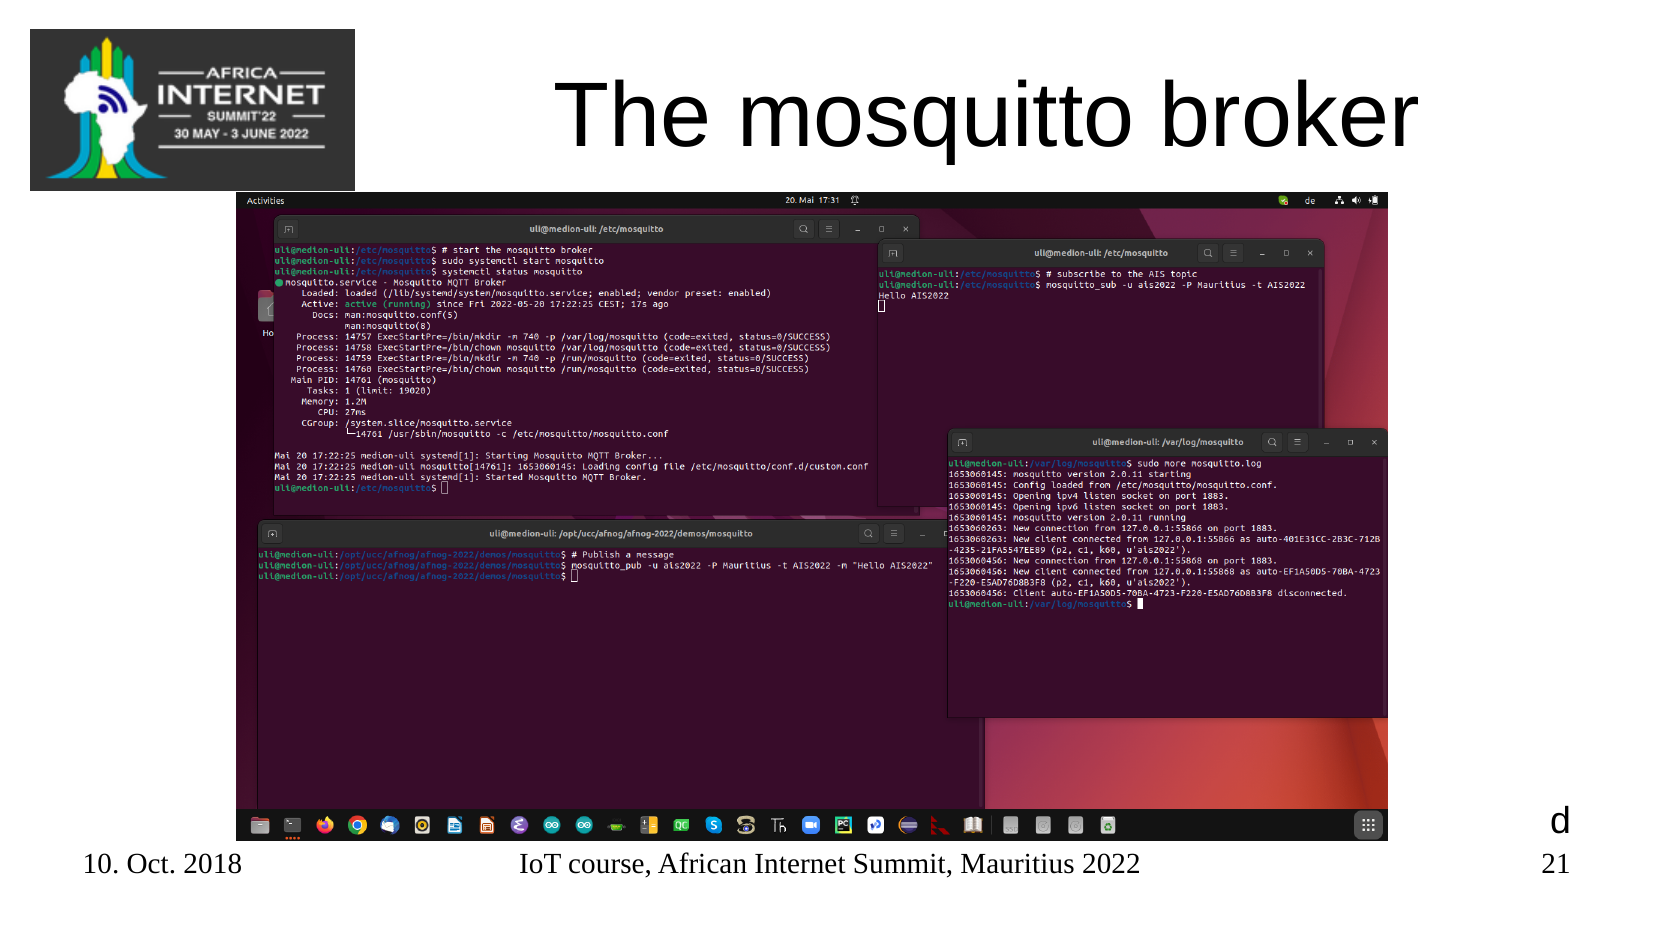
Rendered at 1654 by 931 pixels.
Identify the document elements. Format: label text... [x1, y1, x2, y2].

text_box d [1535, 791, 1586, 849]
picture [30, 29, 355, 191]
picture [236, 192, 1388, 841]
title The mosquitto broker [403, 37, 1571, 193]
